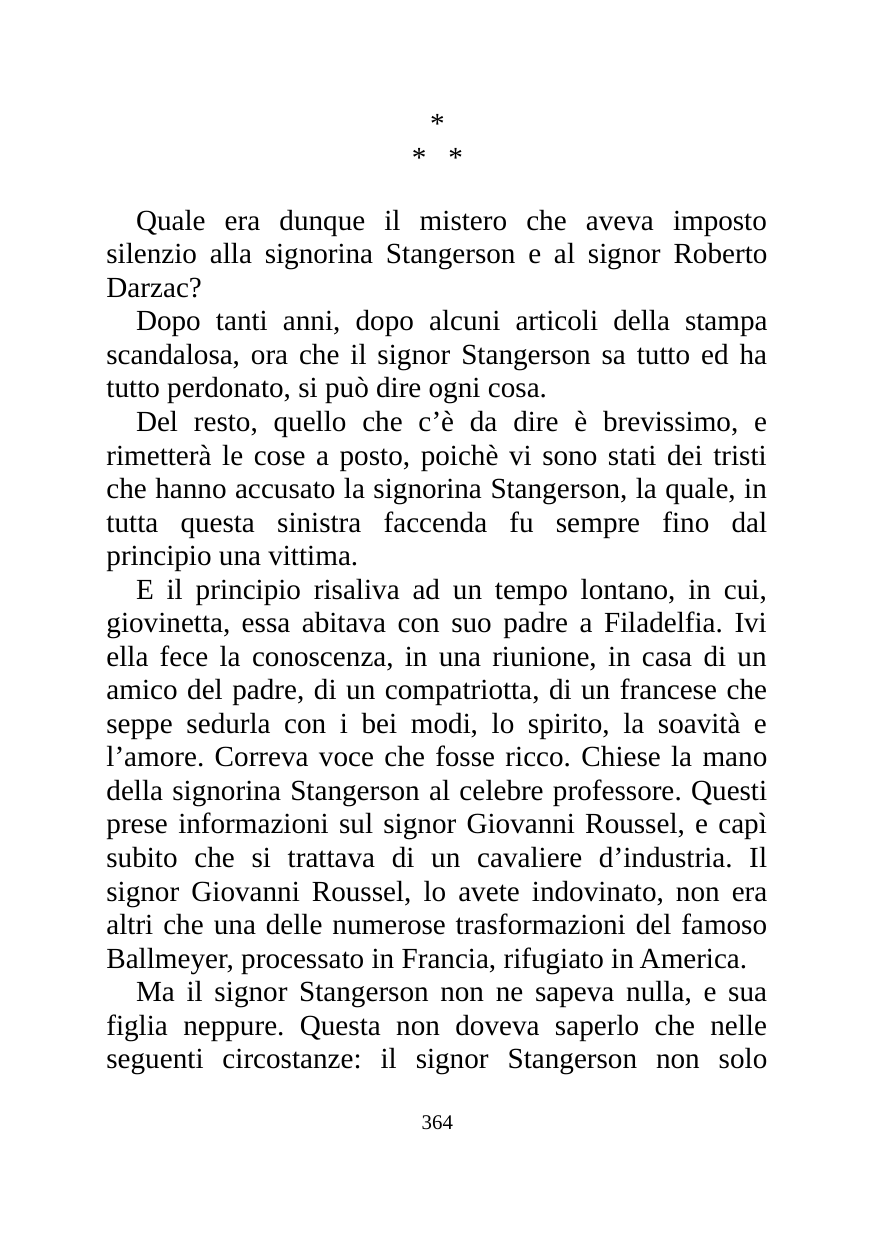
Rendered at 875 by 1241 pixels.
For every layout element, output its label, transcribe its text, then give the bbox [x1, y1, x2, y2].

text * * * [106, 106, 768, 173]
text Quale era dunque il mistero che aveva imposto silenzio alla signorina Stangerson e al signor Roberto Darzac? [106, 203, 768, 303]
text Del resto, quello che c’è da dire è brevissimo, e rimetterà le cose a posto, poichè vi sono stati dei tristi che hanno accusato la signorina Stangerson, la quale, in tutta questa sinistra faccenda fu sempre fino dal principio una vittima. [106, 404, 768, 572]
text E il principio risaliva ad un tempo lontano, in cui, giovinetta, essa abitava con suo padre a Filadelfia. Ivi ella fece la conoscenza, in una riunione, in casa di un amico del padre, di un compatriotta, di un francese che seppe sedurla con i bei modi, lo spirito, la soavità e l’amore. Correva voce che fosse ricco. Chiese la mano della signorina Stangerson al celebre professore. Questi prese informazioni sul signor Giovanni Roussel, e capì subito che si trattava di un cavaliere d’industria. Il signor Giovanni Roussel, lo avete indovinato, non era altri che una delle numerose trasformazioni del famoso Ballmeyer, processato in Francia, rifugiato in America. [106, 572, 768, 974]
text Dopo tanti anni, dopo alcuni articoli della stampa scandalosa, ora che il signor Stangerson sa tutto ed ha tutto perdonato, si può dire ogni cosa. [106, 303, 768, 404]
text Ma il signor Stangerson non ne sapeva nulla, e sua figlia neppure. Questa non doveva saperlo che nelle seguenti circostanze: il signor Stangerson non solo [106, 974, 768, 1075]
